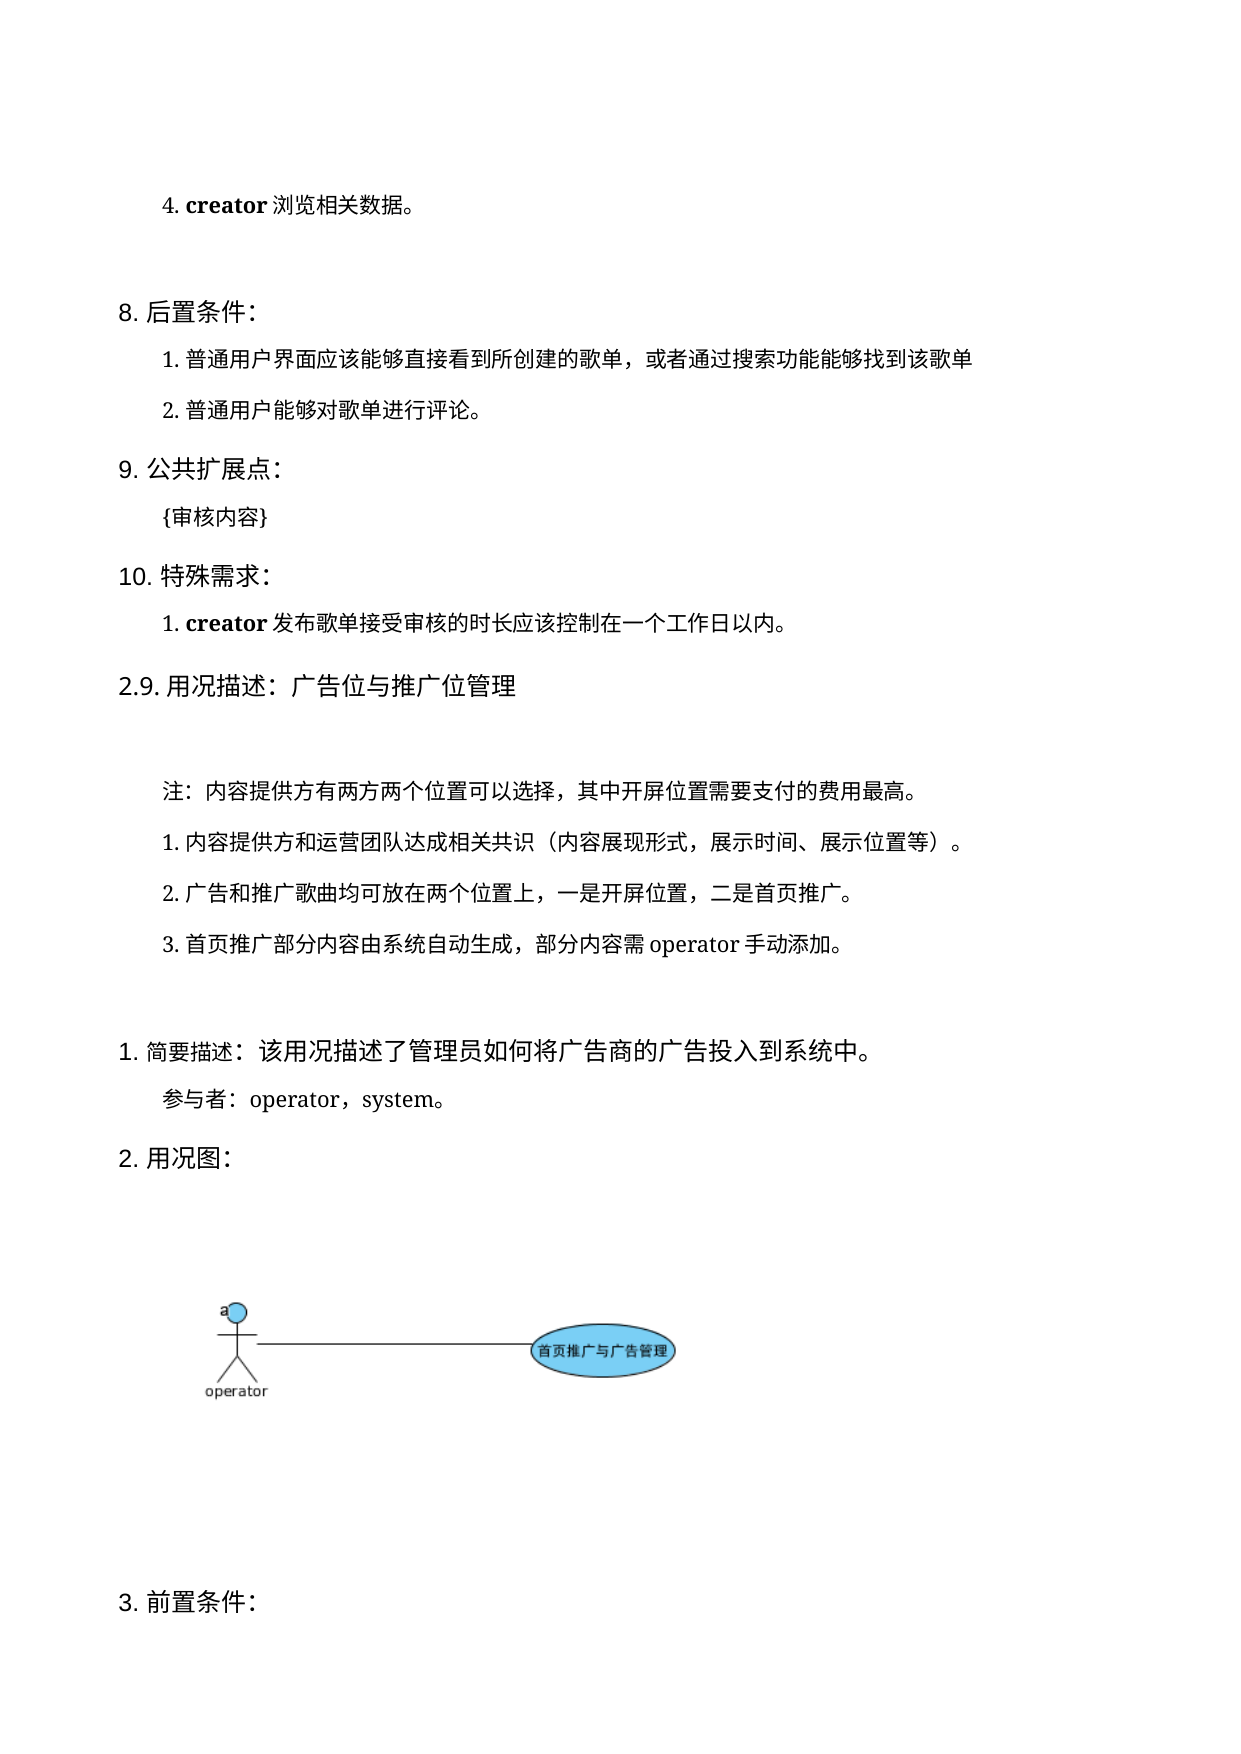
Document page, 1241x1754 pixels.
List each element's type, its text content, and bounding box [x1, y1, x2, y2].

text 注：内容提供方有两方两个位置可以选择，其中开屏位置需要支付的费用最高。 [118, 774, 1122, 806]
text {审核内容} [118, 500, 1122, 532]
picture [130, 1205, 743, 1461]
subtitle 简要描述：该用况描述了管理员如何将广告商的广告投入到系统中。 [118, 1032, 1122, 1068]
text 4. creator浏览相关数据。 [118, 188, 1122, 219]
subtitle 公共扩展点： [118, 450, 1122, 486]
subtitle 用况描述：广告位与推广位管理 [118, 667, 1122, 703]
text 2. 普通用户能够对歌单进行评论。 [118, 393, 1122, 425]
text 1. 内容提供方和运营团队达成相关共识（内容展现形式，展示时间、展示位置等）。 [118, 825, 1122, 856]
text 1. 普通用户界面应该能够直接看到所创建的歌单，或者通过搜索功能能够找到该歌单 [118, 342, 1122, 374]
text 2. 广告和推广歌曲均可放在两个位置上，一是开屏位置，二是首页推广。 [118, 876, 1122, 907]
subtitle 用况图： [118, 1138, 1122, 1174]
subtitle 特殊需求： [118, 556, 1122, 592]
text 1. creator发布歌单接受审核的时长应该控制在一个工作日以内。 [118, 606, 1122, 638]
subtitle 前置条件： [118, 1582, 1122, 1619]
text 参与者：operator，system。 [118, 1082, 1122, 1113]
text 3. 首页推广部分内容由系统自动生成，部分内容需operator手动添加。 [118, 927, 1122, 958]
subtitle 后置条件： [118, 293, 1122, 329]
